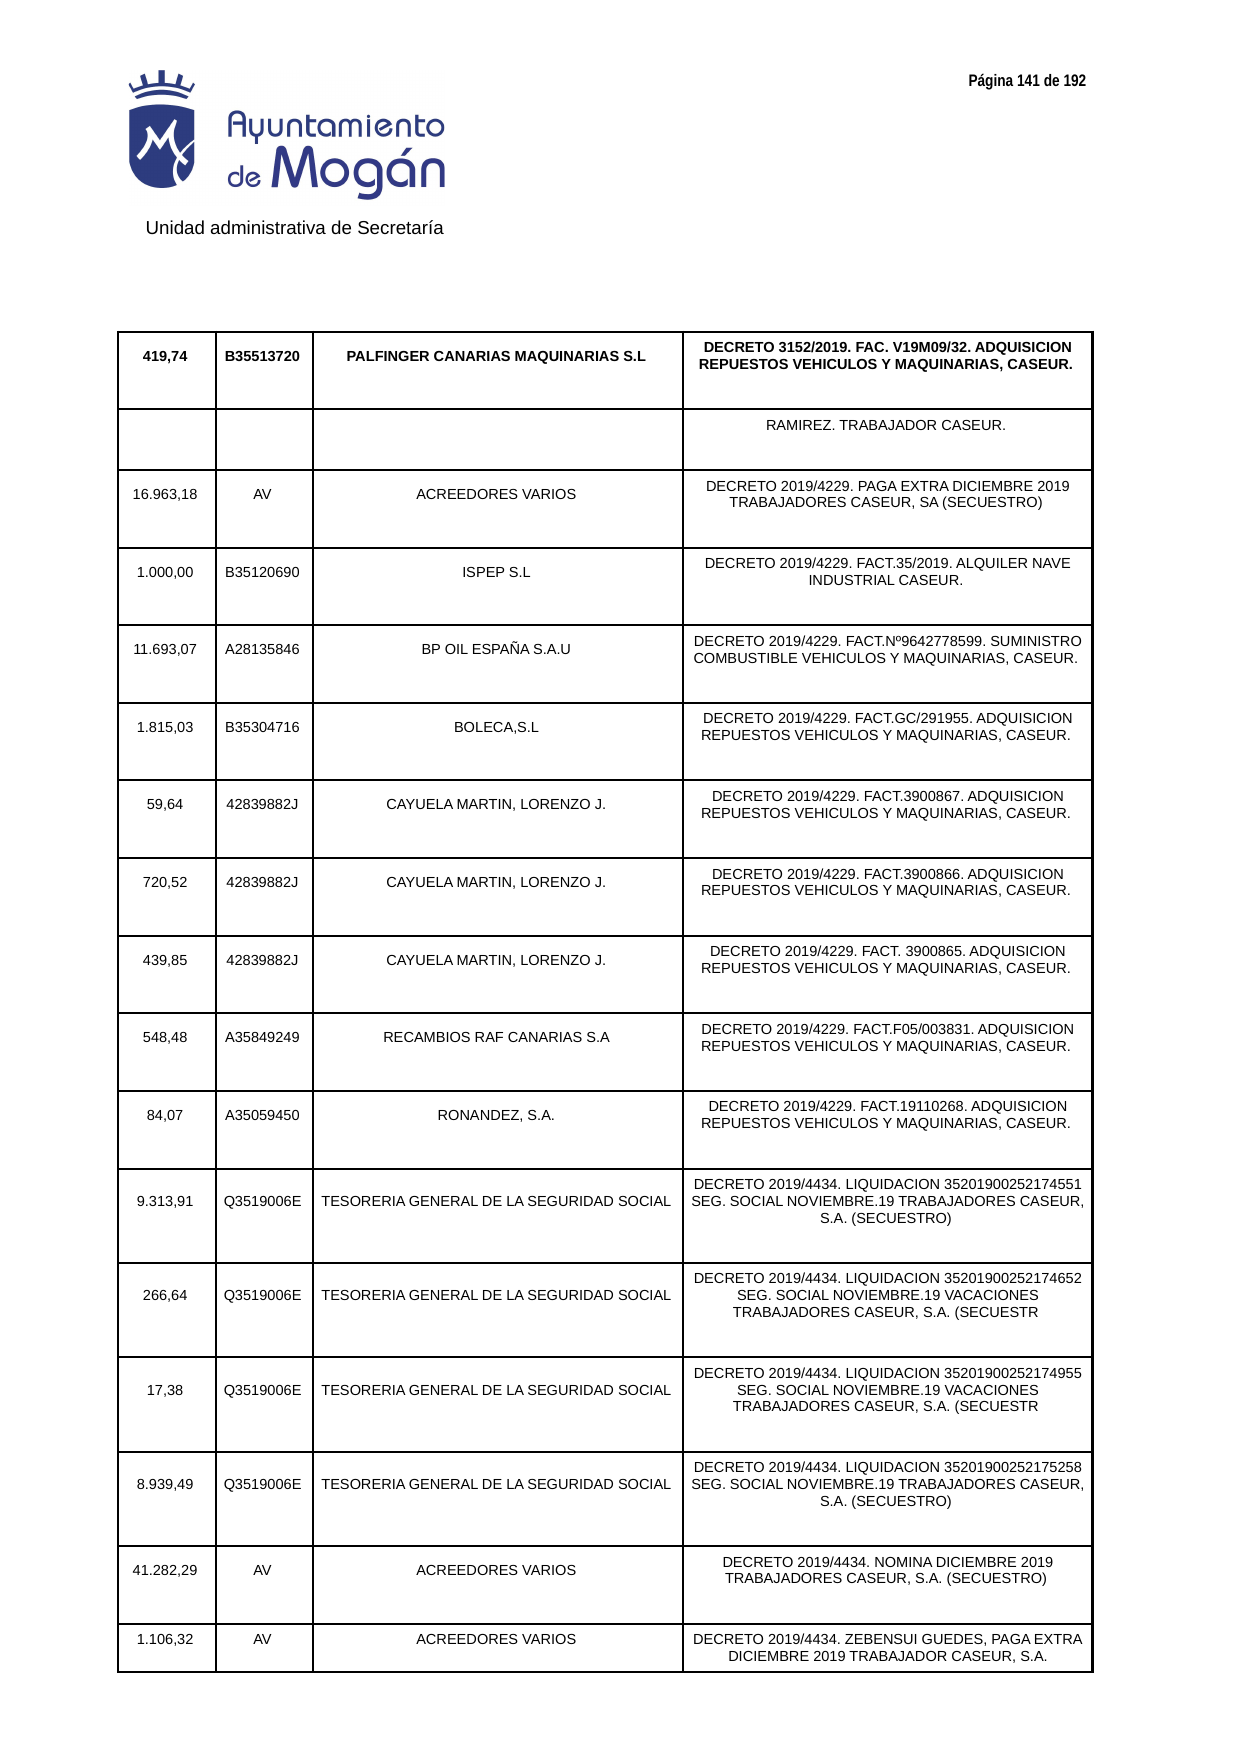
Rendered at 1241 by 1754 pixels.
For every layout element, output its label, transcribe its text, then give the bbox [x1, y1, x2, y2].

table_cell 17,38 [119, 1358, 215, 1451]
table_cell RAMIREZ. TRABAJADOR CASEUR. [684, 410, 1091, 469]
table_cell 439,85 [119, 937, 215, 1012]
table_cell 1.000,00 [119, 549, 215, 624]
table_cell Q3519006E [217, 1264, 312, 1356]
table_cell [119, 410, 215, 469]
table_cell TESORERIA GENERAL DE LA SEGURIDAD SOCIAL [314, 1170, 682, 1262]
table_header PALFINGER CANARIAS MAQUINARIAS S.L [314, 333, 682, 408]
table_cell 41.282,29 [119, 1547, 215, 1622]
table_cell DECRETO 2019/4229. FACT.F05/003831. ADQUISICION REPUESTOS VEHICULOS Y MAQUINARIAS, CASEUR. [684, 1014, 1091, 1090]
table_cell A28135846 [217, 626, 312, 702]
table_cell DECRETO 2019/4229. FACT.19110268. ADQUISICION REPUESTOS VEHICULOS Y MAQUINARIAS, CASEUR. [684, 1092, 1091, 1167]
table_cell 11.693,07 [119, 626, 215, 702]
table_cell CAYUELA MARTIN, LORENZO J. [314, 781, 682, 857]
table_cell [217, 410, 312, 469]
table_cell AV [217, 1547, 312, 1622]
table_cell RECAMBIOS RAF CANARIAS S.A [314, 1014, 682, 1090]
table_cell 16.963,18 [119, 471, 215, 547]
table_cell CAYUELA MARTIN, LORENZO J. [314, 859, 682, 934]
table_cell ACREEDORES VARIOS [314, 1625, 682, 1671]
table_header B35513720 [217, 333, 312, 408]
table_cell DECRETO 2019/4229. FACT. 3900865. ADQUISICION REPUESTOS VEHICULOS Y MAQUINARIAS, CASEUR. [684, 937, 1091, 1012]
table_cell DECRETO 2019/4434. ZEBENSUI GUEDES, PAGA EXTRA DICIEMBRE 2019 TRABAJADOR CASEUR, S.A. [684, 1625, 1091, 1671]
table_cell Q3519006E [217, 1453, 312, 1545]
table_cell 9.313,91 [119, 1170, 215, 1262]
table_cell AV [217, 471, 312, 547]
table_cell DECRETO 2019/4434. LIQUIDACION 35201900252174551 SEG. SOCIAL NOVIEMBRE.19 TRABAJADORES CASEUR, S.A. (SECUESTRO) [684, 1170, 1091, 1262]
table_cell DECRETO 2019/4434. LIQUIDACION 35201900252174652 SEG. SOCIAL NOVIEMBRE.19 VACACIONES TRABAJADORES CASEUR, S.A. (SECUESTR [684, 1264, 1091, 1356]
table_cell 720,52 [119, 859, 215, 934]
table_cell A35849249 [217, 1014, 312, 1090]
table_cell TESORERIA GENERAL DE LA SEGURIDAD SOCIAL [314, 1264, 682, 1356]
table_cell DECRETO 2019/4229. FACT.GC/291955. ADQUISICION REPUESTOS VEHICULOS Y MAQUINARIAS, CASEUR. [684, 704, 1091, 779]
table_cell B35304716 [217, 704, 312, 779]
table_cell DECRETO 2019/4229. PAGA EXTRA DICIEMBRE 2019 TRABAJADORES CASEUR, SA (SECUESTRO) [684, 471, 1091, 547]
table_cell BOLECA,S.L [314, 704, 682, 779]
table_cell ISPEP S.L [314, 549, 682, 624]
table_cell DECRETO 2019/4229. FACT.3900867. ADQUISICION REPUESTOS VEHICULOS Y MAQUINARIAS, CASEUR. [684, 781, 1091, 857]
table_cell 84,07 [119, 1092, 215, 1167]
table_cell 8.939,49 [119, 1453, 215, 1545]
table_cell ACREEDORES VARIOS [314, 471, 682, 547]
table_cell AV [217, 1625, 312, 1671]
table_cell 42839882J [217, 937, 312, 1012]
table_cell DECRETO 2019/4229. FACT.Nº9642778599. SUMINISTRO COMBUSTIBLE VEHICULOS Y MAQUINARIAS, CASEUR. [684, 626, 1091, 702]
table_header DECRETO 3152/2019. FAC. V19M09/32. ADQUISICION REPUESTOS VEHICULOS Y MAQUINARIAS, CASEUR. [684, 333, 1091, 408]
table_cell 42839882J [217, 781, 312, 857]
table_cell RONANDEZ, S.A. [314, 1092, 682, 1167]
table_cell 1.815,03 [119, 704, 215, 779]
table_cell TESORERIA GENERAL DE LA SEGURIDAD SOCIAL [314, 1453, 682, 1545]
table_header 419,74 [119, 333, 215, 408]
table_cell ACREEDORES VARIOS [314, 1547, 682, 1622]
picture [128, 70, 445, 206]
table_cell DECRETO 2019/4229. FACT.3900866. ADQUISICION REPUESTOS VEHICULOS Y MAQUINARIAS, CASEUR. [684, 859, 1091, 934]
table_cell DECRETO 2019/4434. LIQUIDACION 35201900252175258 SEG. SOCIAL NOVIEMBRE.19 TRABAJADORES CASEUR, S.A. (SECUESTRO) [684, 1453, 1091, 1545]
table_cell DECRETO 2019/4229. FACT.35/2019. ALQUILER NAVE INDUSTRIAL CASEUR. [684, 549, 1091, 624]
table_cell B35120690 [217, 549, 312, 624]
table_cell Q3519006E [217, 1358, 312, 1451]
table_cell DECRETO 2019/4434. LIQUIDACION 35201900252174955 SEG. SOCIAL NOVIEMBRE.19 VACACIONES TRABAJADORES CASEUR, S.A. (SECUESTR [684, 1358, 1091, 1451]
table_cell 266,64 [119, 1264, 215, 1356]
table_cell [314, 410, 682, 469]
table_cell BP OIL ESPAÑA S.A.U [314, 626, 682, 702]
table_cell TESORERIA GENERAL DE LA SEGURIDAD SOCIAL [314, 1358, 682, 1451]
table_cell CAYUELA MARTIN, LORENZO J. [314, 937, 682, 1012]
table_cell Q3519006E [217, 1170, 312, 1262]
table_cell 59,64 [119, 781, 215, 857]
table_cell 1.106,32 [119, 1625, 215, 1671]
table_cell DECRETO 2019/4434. NOMINA DICIEMBRE 2019 TRABAJADORES CASEUR, S.A. (SECUESTRO) [684, 1547, 1091, 1622]
table_cell 42839882J [217, 859, 312, 934]
table_cell 548,48 [119, 1014, 215, 1090]
table_cell A35059450 [217, 1092, 312, 1167]
